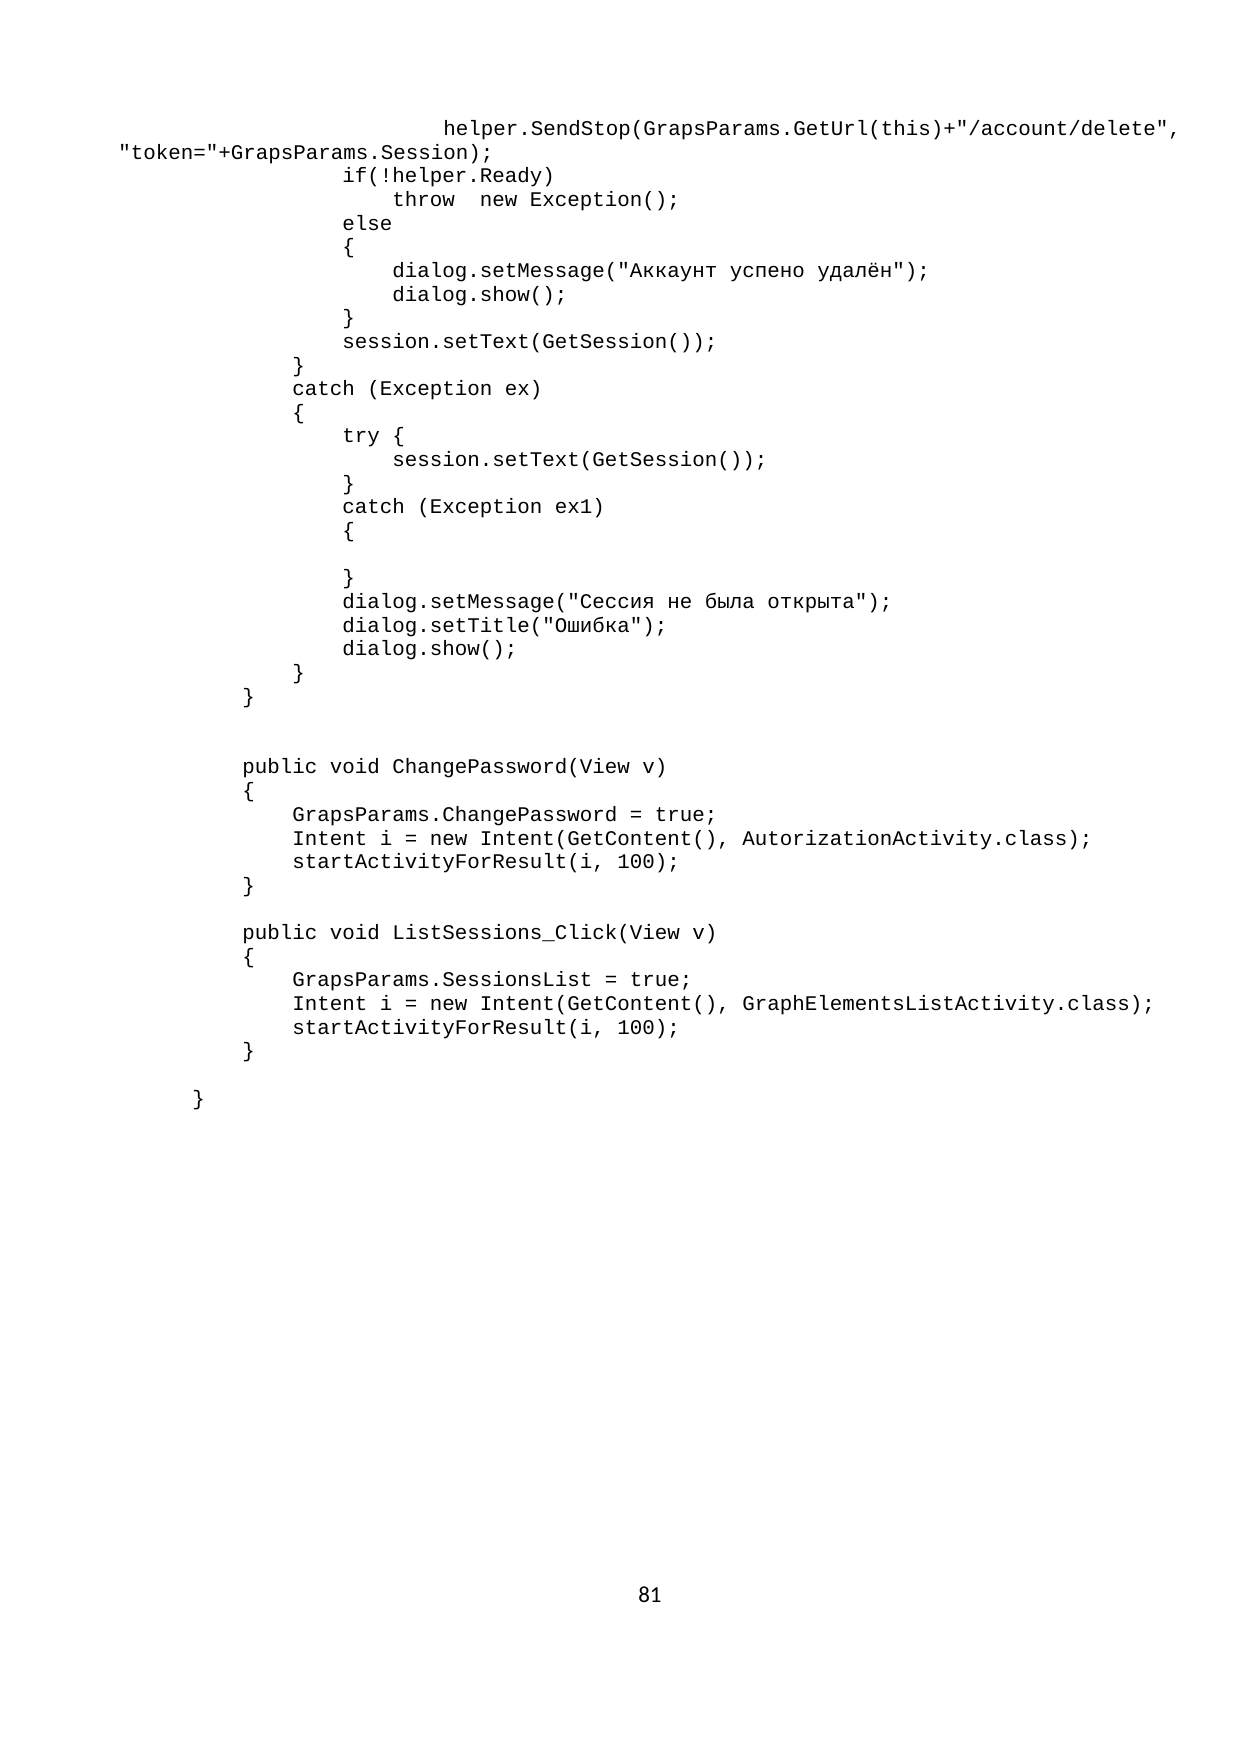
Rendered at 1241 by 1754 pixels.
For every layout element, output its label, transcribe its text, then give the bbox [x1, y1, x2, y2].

text } [118, 567, 1181, 591]
text } [118, 354, 1181, 378]
text catch (Exception ex1) [118, 496, 1181, 520]
text session.setText(GetSession()); [118, 449, 1181, 473]
text { [118, 780, 1181, 804]
text dialog.setTitle("Ошибка"); [118, 615, 1181, 638]
text dialog.show(); [118, 284, 1181, 307]
text public void ListSessions_Click(View v) [118, 922, 1181, 946]
text } [118, 1088, 1181, 1111]
text } [118, 473, 1181, 496]
text } [118, 1040, 1181, 1064]
text throw new Exception(); [118, 189, 1181, 213]
text try { [118, 426, 1181, 449]
text helper.SendStop(GrapsParams.GetUrl(this)+"/account/delete", "token="+GrapsParams.Session); [118, 118, 1181, 165]
text dialog.show(); [118, 638, 1181, 662]
text Intent i = new Intent(GetContent(), GraphElementsListActivity.class); [118, 993, 1181, 1017]
text GrapsParams.SessionsList = true; [118, 969, 1181, 993]
text startActivityForResult(i, 100); [118, 1017, 1181, 1040]
text Intent i = new Intent(GetContent(), AutorizationActivity.class); [118, 827, 1181, 851]
text GrapsParams.ChangePassword = true; [118, 804, 1181, 827]
text } [118, 662, 1181, 686]
text } [118, 875, 1181, 898]
text { [118, 946, 1181, 969]
text public void ChangePassword(View v) [118, 757, 1181, 780]
text if(!helper.Ready) [118, 165, 1181, 189]
text dialog.setMessage("Аккаунт успено удалён"); [118, 260, 1181, 284]
text } [118, 307, 1181, 331]
text dialog.setMessage("Сессия не была открыта"); [118, 591, 1181, 615]
text else [118, 213, 1181, 236]
text { [118, 402, 1181, 426]
text session.setText(GetSession()); [118, 331, 1181, 354]
text { [118, 520, 1181, 544]
text startActivityForResult(i, 100); [118, 851, 1181, 875]
text catch (Exception ex) [118, 378, 1181, 402]
text } [118, 686, 1181, 709]
text { [118, 236, 1181, 260]
